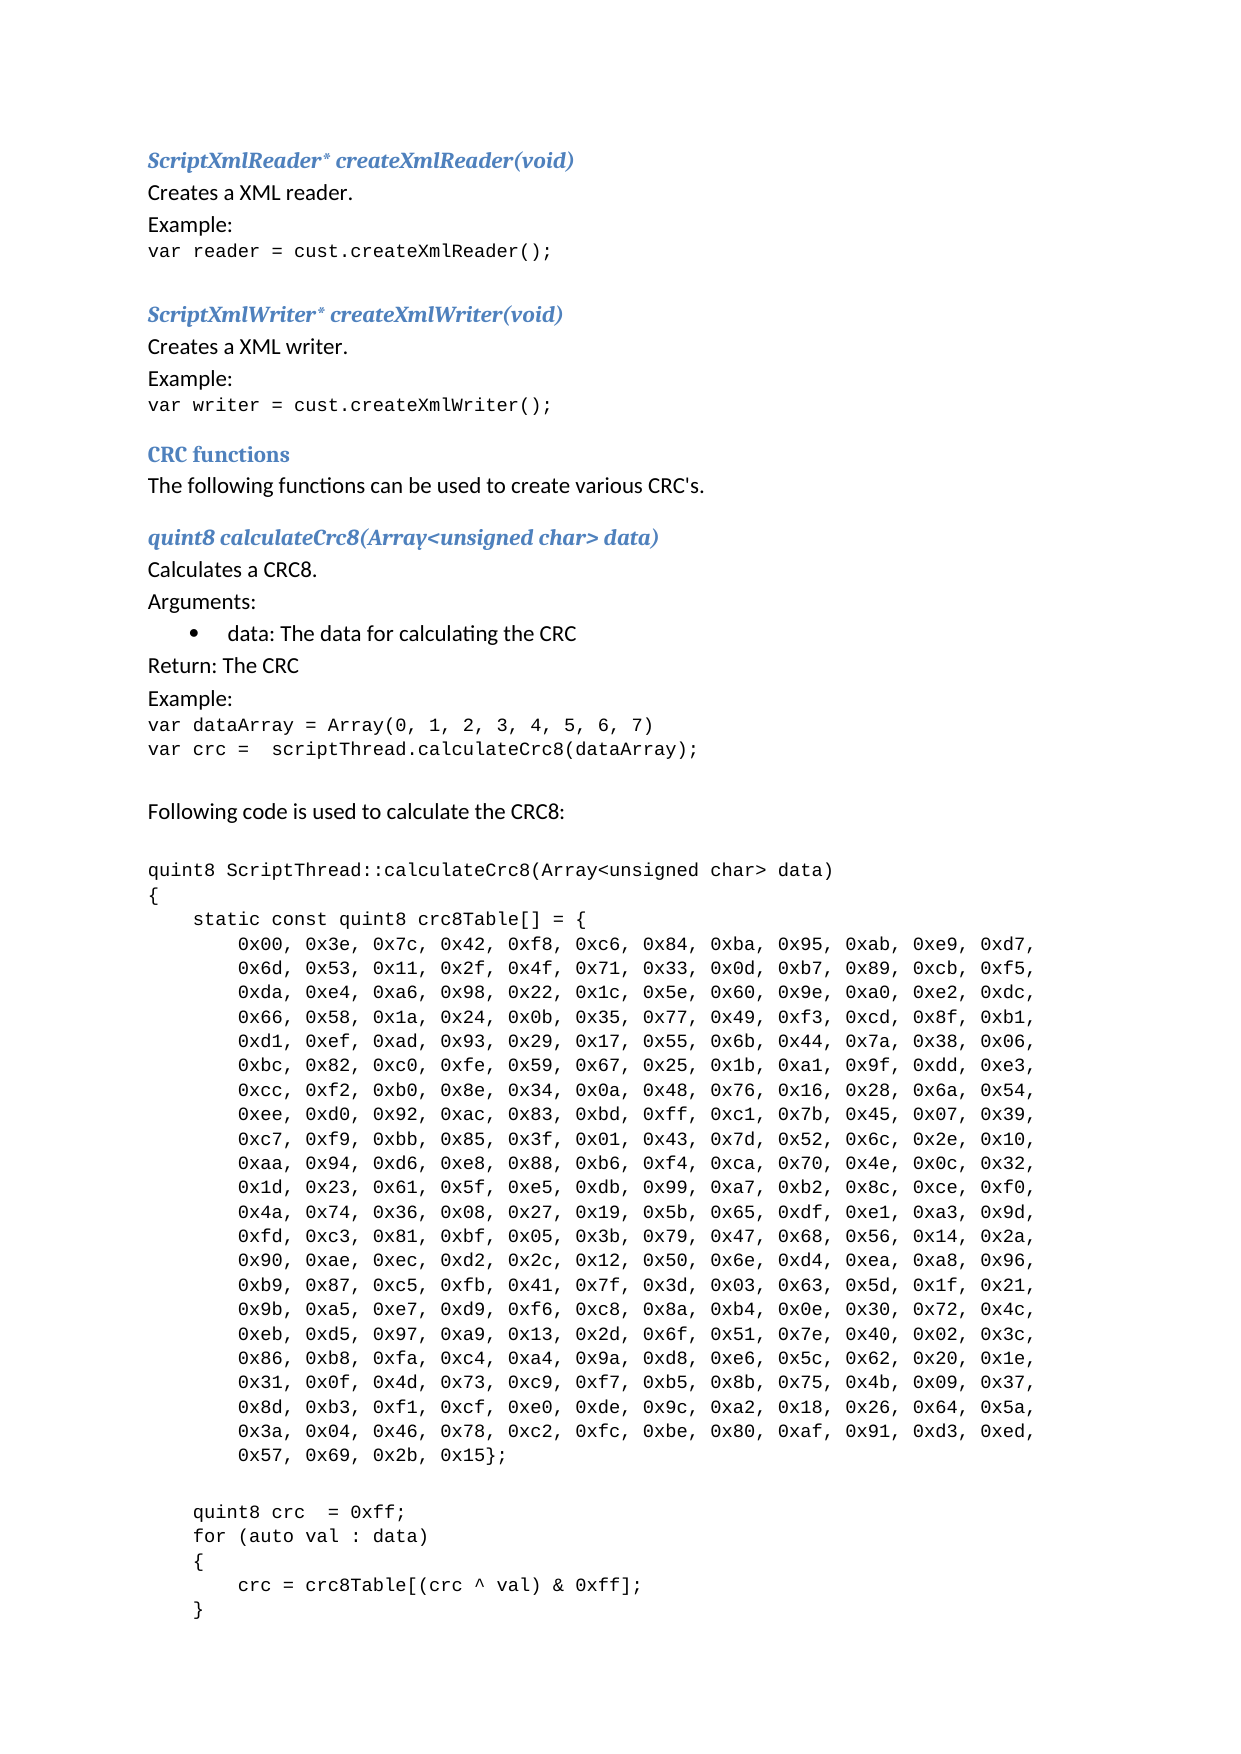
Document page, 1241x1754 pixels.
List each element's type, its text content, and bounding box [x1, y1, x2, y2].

text 0x1d, 0x23, 0x61, 0x5f, 0xe5, 0xdb, 0x99, 0xa7, 0xb2, 0x8c, 0xce, 0xf0, [148, 1178, 1093, 1199]
text 0x00, 0x3e, 0x7c, 0x42, 0xf8, 0xc6, 0x84, 0xba, 0x95, 0xab, 0xe9, 0xd7, [148, 934, 1093, 956]
text 0x4a, 0x74, 0x36, 0x08, 0x27, 0x19, 0x5b, 0x65, 0xdf, 0xe1, 0xa3, 0x9d, [148, 1202, 1093, 1224]
text Following code is used to calculate the CRC8: [148, 797, 1093, 825]
text 0xb9, 0x87, 0xc5, 0xfb, 0x41, 0x7f, 0x3d, 0x03, 0x63, 0x5d, 0x1f, 0x21, [148, 1276, 1093, 1297]
text Creates a XML reader. [148, 178, 1093, 206]
text quint8 ScriptThread::calculateCrc8(Array<unsigned char> data) [148, 861, 1093, 882]
text var dataArray = Array(0, 1, 2, 3, 4, 5, 6, 7) [148, 716, 1093, 737]
text 0xaa, 0x94, 0xd6, 0xe8, 0x88, 0xb6, 0xf4, 0xca, 0x70, 0x4e, 0x0c, 0x32, [148, 1154, 1093, 1175]
text Arguments: [148, 587, 1093, 615]
text 0xc7, 0xf9, 0xbb, 0x85, 0x3f, 0x01, 0x43, 0x7d, 0x52, 0x6c, 0x2e, 0x10, [148, 1129, 1093, 1151]
text 0x3a, 0x04, 0x46, 0x78, 0xc2, 0xfc, 0xbe, 0x80, 0xaf, 0x91, 0xd3, 0xed, [148, 1422, 1093, 1443]
list data: The data for calculating the CRC [190, 619, 1093, 647]
subtitle quint8 calculateCrc8(Array<unsigned char> data) [148, 525, 1093, 551]
text var crc = scriptThread.calculateCrc8(dataArray); [148, 740, 1093, 761]
text 0xd1, 0xef, 0xad, 0x93, 0x29, 0x17, 0x55, 0x6b, 0x44, 0x7a, 0x38, 0x06, [148, 1032, 1093, 1053]
text Creates a XML writer. [148, 332, 1093, 360]
subtitle ScriptXmlWriter* createXmlWriter(void) [148, 302, 1093, 328]
text 0x57, 0x69, 0x2b, 0x15}; [148, 1446, 1093, 1467]
text static const quint8 crc8Table[] = { [148, 910, 1093, 931]
text { [148, 886, 1093, 907]
subtitle CRC functions [148, 441, 1093, 468]
text 0x31, 0x0f, 0x4d, 0x73, 0xc9, 0xf7, 0xb5, 0x8b, 0x75, 0x4b, 0x09, 0x37, [148, 1373, 1093, 1394]
text Calculates a CRC8. [148, 555, 1093, 583]
text 0xfd, 0xc3, 0x81, 0xbf, 0x05, 0x3b, 0x79, 0x47, 0x68, 0x56, 0x14, 0x2a, [148, 1227, 1093, 1248]
text 0x66, 0x58, 0x1a, 0x24, 0x0b, 0x35, 0x77, 0x49, 0xf3, 0xcd, 0x8f, 0xb1, [148, 1007, 1093, 1029]
text var reader = cust.createXmlReader(); [148, 242, 1093, 263]
text Example: [148, 684, 1093, 712]
text Return: The CRC [148, 651, 1093, 679]
subtitle ScriptXmlReader* createXmlReader(void) [148, 148, 1093, 174]
text 0xee, 0xd0, 0x92, 0xac, 0x83, 0xbd, 0xff, 0xc1, 0x7b, 0x45, 0x07, 0x39, [148, 1105, 1093, 1126]
text 0xda, 0xe4, 0xa6, 0x98, 0x22, 0x1c, 0x5e, 0x60, 0x9e, 0xa0, 0xe2, 0xdc, [148, 983, 1093, 1004]
text crc = crc8Table[(crc ^ val) & 0xff]; [148, 1576, 1093, 1597]
text 0x86, 0xb8, 0xfa, 0xc4, 0xa4, 0x9a, 0xd8, 0xe6, 0x5c, 0x62, 0x20, 0x1e, [148, 1349, 1093, 1370]
text } [148, 1600, 1093, 1621]
text var writer = cust.createXmlWriter(); [148, 396, 1093, 417]
text Example: [148, 364, 1093, 392]
text 0xeb, 0xd5, 0x97, 0xa9, 0x13, 0x2d, 0x6f, 0x51, 0x7e, 0x40, 0x02, 0x3c, [148, 1324, 1093, 1346]
text 0xbc, 0x82, 0xc0, 0xfe, 0x59, 0x67, 0x25, 0x1b, 0xa1, 0x9f, 0xdd, 0xe3, [148, 1056, 1093, 1077]
text 0x8d, 0xb3, 0xf1, 0xcf, 0xe0, 0xde, 0x9c, 0xa2, 0x18, 0x26, 0x64, 0x5a, [148, 1397, 1093, 1419]
text { [148, 1551, 1093, 1573]
text 0x9b, 0xa5, 0xe7, 0xd9, 0xf6, 0xc8, 0x8a, 0xb4, 0x0e, 0x30, 0x72, 0x4c, [148, 1300, 1093, 1321]
text 0xcc, 0xf2, 0xb0, 0x8e, 0x34, 0x0a, 0x48, 0x76, 0x16, 0x28, 0x6a, 0x54, [148, 1081, 1093, 1102]
text Example: [148, 210, 1093, 238]
text for (auto val : data) [148, 1527, 1093, 1548]
text 0x90, 0xae, 0xec, 0xd2, 0x2c, 0x12, 0x50, 0x6e, 0xd4, 0xea, 0xa8, 0x96, [148, 1251, 1093, 1272]
text quint8 crc = 0xff; [148, 1503, 1093, 1524]
text The following functions can be used to create various CRC's. [148, 472, 1093, 500]
text 0x6d, 0x53, 0x11, 0x2f, 0x4f, 0x71, 0x33, 0x0d, 0xb7, 0x89, 0xcb, 0xf5, [148, 959, 1093, 980]
